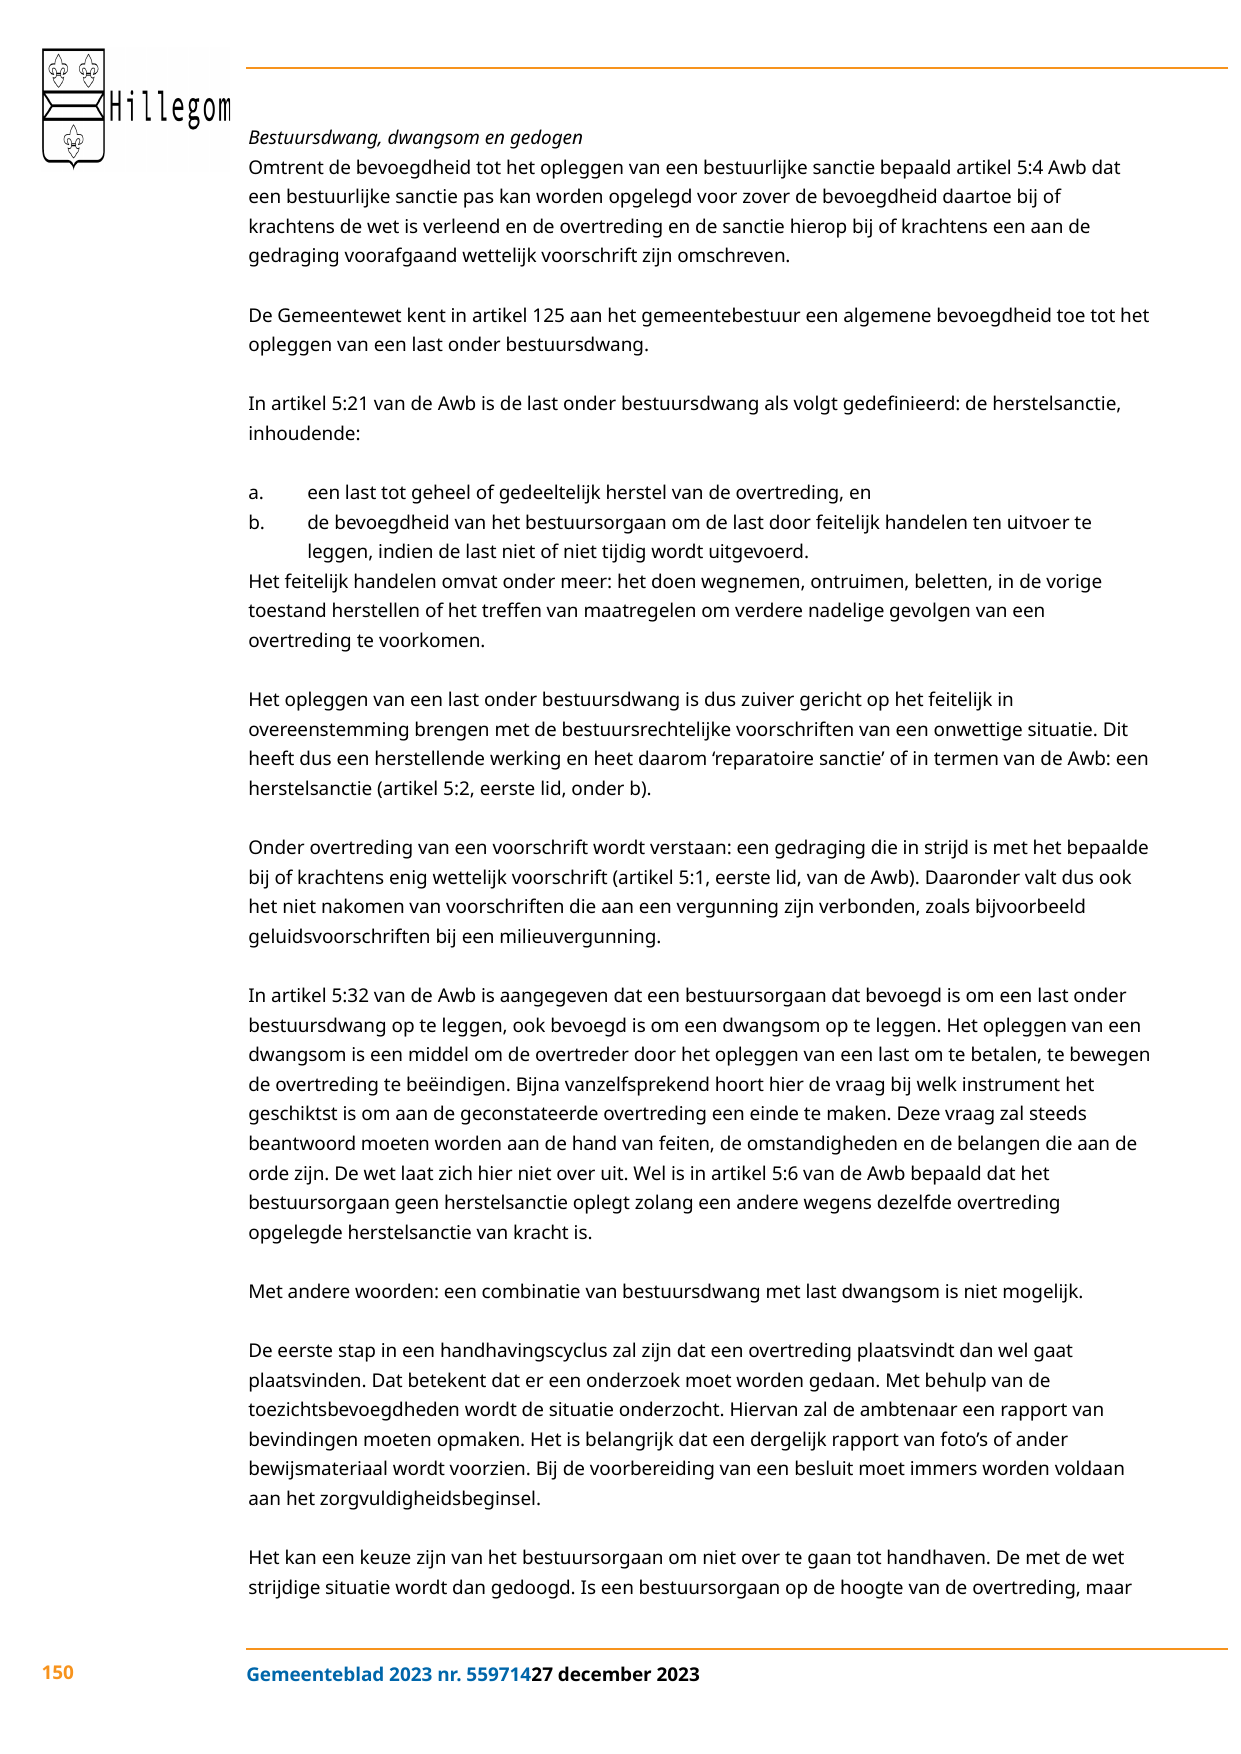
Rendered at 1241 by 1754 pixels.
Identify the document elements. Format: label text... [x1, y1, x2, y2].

text In artikel 5:21 van de Awb is de last onder bestuursdwang als volgt gedefinieerd: de herstelsanctie, inhoudende: [248, 391, 1152, 446]
text Onder overtreding van een voorschrift wordt verstaan: een gedraging die in strijd is met het bepaalde bij of krachtens enig wettelijk voorschrift (artikel 5:1, eerste lid, van de Awb). Daaronder valt dus ook het niet nakomen van voorschriften die aan een vergunning zijn verbonden, zoals bijvoorbeeld geluidsvoorschriften bij een milieuvergunning. [248, 834, 1152, 949]
text Met andere woorden: een combinatie van bestuursdwang met last dwangsom is niet mogelijk. [248, 1278, 1152, 1304]
text Omtrent de bevoegdheid tot het opleggen van een bestuurlijke sanctie bepaald artikel 5:4 Awb dat een bestuurlijke sanctie pas kan worden opgelegd voor zover de bevoegdheid daartoe bij of krachtens de wet is verleend en de overtreding en de sanctie hierop bij of krachtens een aan de gedraging voorafgaand wettelijk voorschrift zijn omschreven. [248, 154, 1152, 268]
text Het feitelijk handelen omvat onder meer: het doen wegnemen, ontruimen, beletten, in de vorige toestand herstellen of het treffen van maatregelen om verdere nadelige gevolgen van een overtreding te voorkomen. [248, 568, 1152, 653]
list de bevoegdheid van het bestuursorgaan om de last door feitelijk handelen ten uitvoer te leggen, indien de last niet of niet tijdig wordt uitgevoerd. [248, 509, 1152, 564]
list een last tot geheel of gedeeltelijk herstel van de overtreding, en [248, 479, 1152, 505]
picture [41, 47, 231, 172]
text Het kan een keuze zijn van het bestuursorgaan om niet over te gaan tot handhaven. De met de wet strijdige situatie wordt dan gedoogd. Is een bestuursorgaan op de hoogte van de overtreding, maar [248, 1544, 1152, 1600]
text Het opleggen van een last onder bestuursdwang is dus zuiver gericht op het feitelijk in overeenstemming brengen met de bestuursrechtelijke voorschriften van een onwettige situatie. Dit heeft dus een herstellende werking en heet daarom ‘reparatoire sanctie’ of in termen van de Awb: een herstelsanctie (artikel 5:2, eerste lid, onder b). [248, 686, 1152, 801]
text De Gemeentewet kent in artikel 125 aan het gemeentebestuur een algemene bevoegdheid toe tot het opleggen van een last onder bestuursdwang. [248, 302, 1152, 357]
text Bestuursdwang, dwangsom en gedogen [248, 124, 1152, 150]
text De eerste stap in een handhavingscyclus zal zijn dat een overtreding plaatsvindt dan wel gaat plaatsvinden. Dat betekent dat er een onderzoek moet worden gedaan. Met behulp van de toezichtsbevoegdheden wordt de situatie onderzocht. Hiervan zal de ambtenaar een rapport van bevindingen moeten opmaken. Het is belangrijk dat een dergelijk rapport van foto’s of ander bewijsmateriaal wordt voorzien. Bij de voorbereiding van een besluit moet immers worden voldaan aan het zorgvuldigheidsbeginsel. [248, 1337, 1152, 1511]
text In artikel 5:32 van de Awb is aangegeven dat een bestuursorgaan dat bevoegd is om een last onder bestuursdwang op te leggen, ook bevoegd is om een dwangsom op te leggen. Het opleggen van een dwangsom is een middel om de overtreder door het opleggen van een last om te betalen, te bewegen de overtreding te beëindigen. Bijna vanzelfsprekend hoort hier de vraag bij welk instrument het geschiktst is om aan de geconstateerde overtreding een einde te maken. Deze vraag zal steeds beantwoord moeten worden aan de hand van feiten, de omstandigheden en de belangen die aan de orde zijn. De wet laat zich hier niet over uit. Wel is in artikel 5:6 van de Awb bepaald dat het bestuursorgaan geen herstelsanctie oplegt zolang een andere wegens dezelfde overtreding opgelegde herstelsanctie van kracht is. [248, 982, 1152, 1245]
